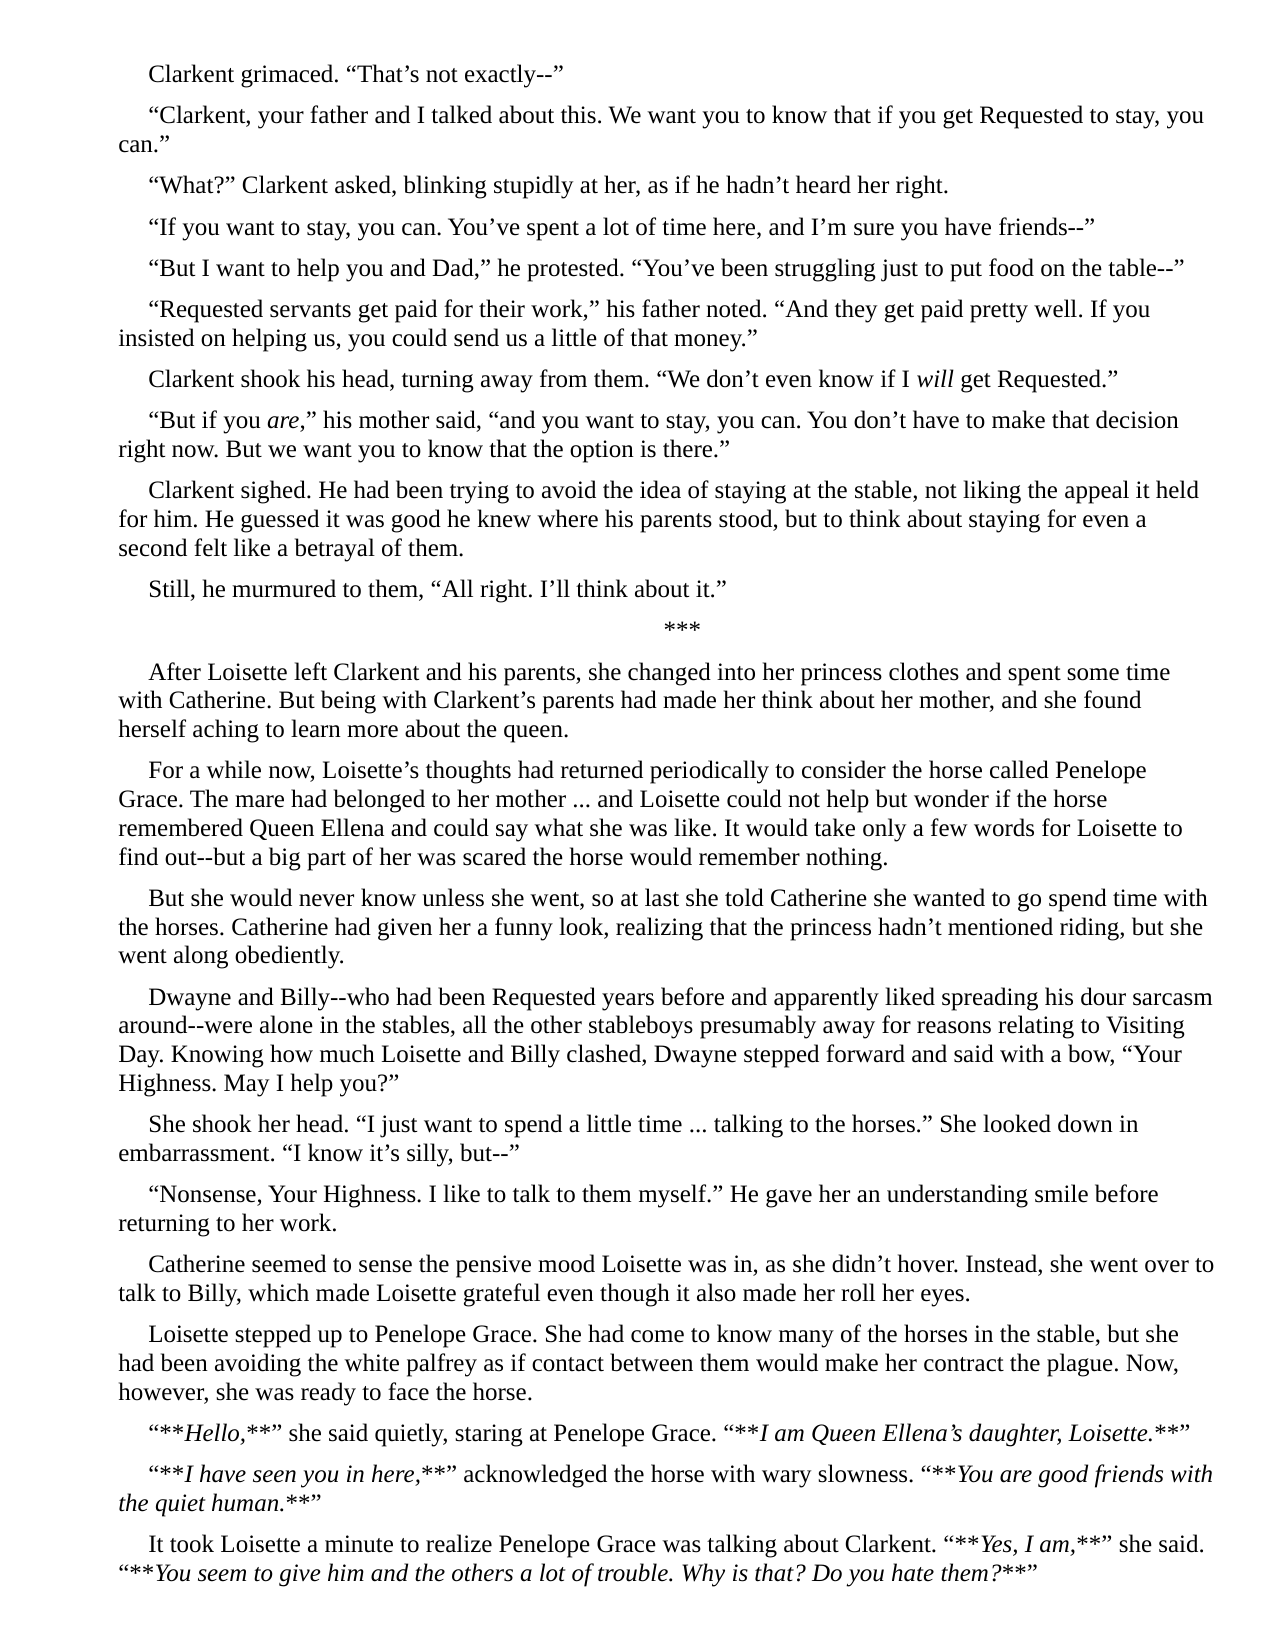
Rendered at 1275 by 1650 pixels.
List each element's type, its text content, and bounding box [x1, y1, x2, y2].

text “But if you are,” his mother said, “and you want to stay, you can. You don’t have to make that decision right now. But we want you to know that the option is there.” [118, 405, 1216, 463]
text Dwayne and Billy--who had been Requested years before and apparently liked spreading his dour sarcasm around--were alone in the stables, all the other stableboys presumably away for reasons relating to Visiting Day. Knowing how much Loisette and Billy clashed, Dwayne stepped forward and said with a bow, “Your Highness. May I help you?” [118, 982, 1216, 1097]
text Clarkent sighed. He had been trying to avoid the idea of staying at the stable, not liking the appeal it held for him. He guessed it was good he knew where his parents stood, but to think about staying for even a second felt like a betrayal of them. [118, 475, 1216, 562]
text “Requested servants get paid for their work,” his father noted. “And they get paid pretty well. If you insisted on helping us, you could send us a little of that money.” [118, 294, 1216, 352]
text Loisette stepped up to Penelope Grace. She had come to know many of the horses in the stable, but she had been avoiding the white palfrey as if contact between them would make her contract the plague. Now, however, she was ready to face the horse. [118, 1319, 1216, 1405]
text After Loisette left Clarkent and his parents, she changed into her princess clothes and spent some time with Catherine. But being with Clarkent’s parents had made her think about her mother, and she found herself aching to learn more about the queen. [118, 657, 1216, 743]
text Catherine seemed to sense the pensive mood Loisette was in, as she didn’t hover. Instead, she went over to talk to Billy, which made Loisette grateful even though it also made her roll her eyes. [118, 1249, 1216, 1307]
text “Clarkent, your father and I talked about this. We want you to know that if you get Requested to stay, you can.” [118, 100, 1216, 158]
text For a while now, Loisette’s thoughts had returned periodically to consider the horse called Penelope Grace. The mare had belonged to her mother ... and Loisette could not help but wonder if the horse remembered Queen Ellena and could say what she was like. It would take only a few words for Loisette to find out--but a big part of her was scared the horse would remember nothing. [118, 755, 1216, 870]
text It took Loisette a minute to realize Penelope Grace was talking about Clarkent. “**Yes, I am,**” she said. “**You seem to give him and the others a lot of trouble. Why is that? Do you hate them?**” [118, 1529, 1216, 1587]
text She shook her head. “I just want to spend a little time ... talking to the horses.” She looked down in embarrassment. “I know it’s silly, but--” [118, 1109, 1216, 1167]
text “**Hello,**” she said quietly, staring at Penelope Grace. “**I am Queen Ellena’s daughter, Loisette.**” [118, 1418, 1216, 1447]
text “**I have seen you in here,**” acknowledged the horse with wary slowness. “**You are good friends with the quiet human.**” [118, 1459, 1216, 1517]
text “But I want to help you and Dad,” he protested. “You’ve been struggling just to put food on the table--” [118, 253, 1216, 282]
text But she would never know unless she went, so at last she told Catherine she wanted to go spend time with the horses. Catherine had given her a funny look, realizing that the princess hadn’t mentioned riding, but she went along obediently. [118, 883, 1216, 969]
text Clarkent shook his head, turning away from them. “We don’t even know if I will get Requested.” [118, 364, 1216, 393]
text “If you want to stay, you can. You’ve spent a lot of time here, and I’m sure you have friends--” [118, 212, 1216, 240]
text “Nonsense, Your Highness. I like to talk to them myself.” He gave her an understanding smile before returning to her work. [118, 1179, 1216, 1237]
text Clarkent grimaced. “That’s not exactly--” [118, 59, 1216, 88]
text “What?” Clarkent asked, blinking stupidly at her, as if he hadn’t heard her right. [118, 170, 1216, 199]
text *** [118, 615, 1216, 644]
text Still, he murmured to them, “All right. I’ll think about it.” [118, 574, 1216, 603]
